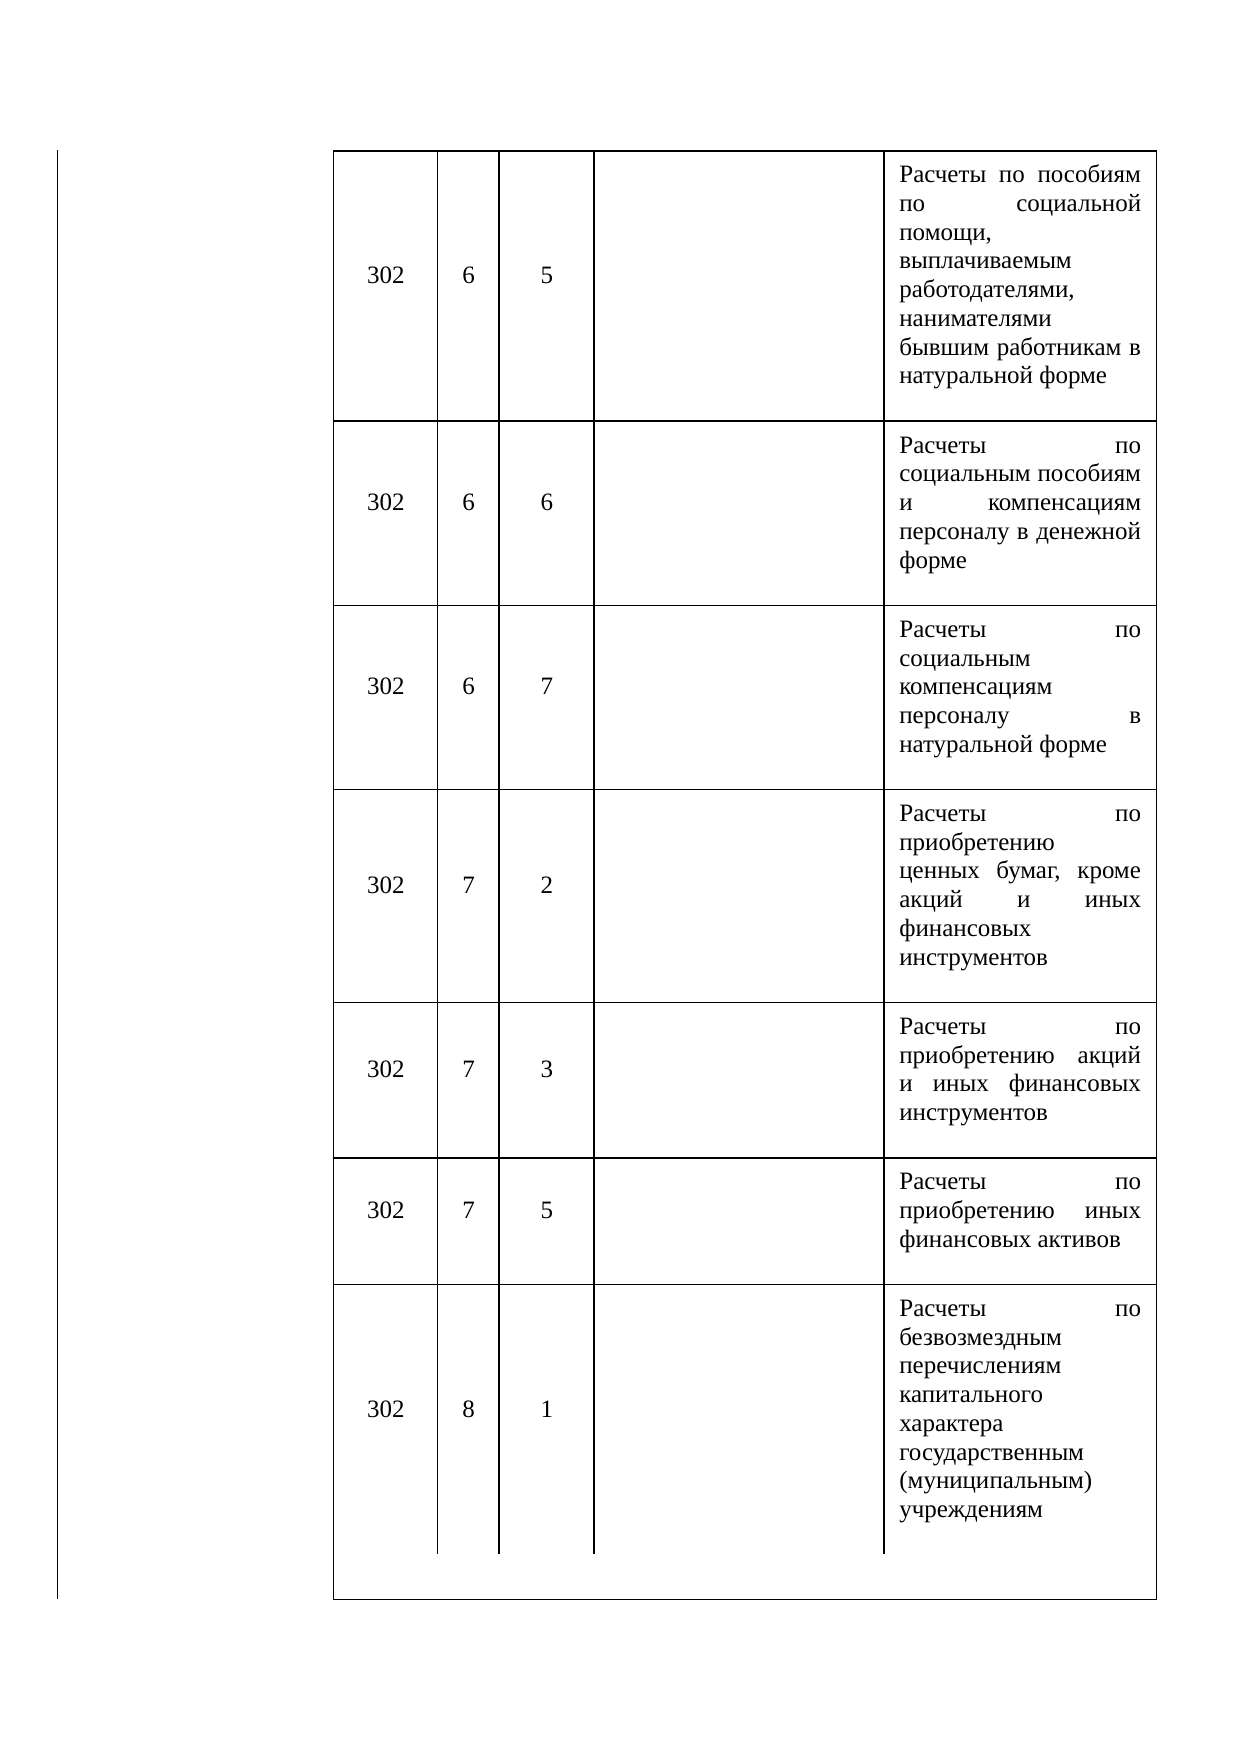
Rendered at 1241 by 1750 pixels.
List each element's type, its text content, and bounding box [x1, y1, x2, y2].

table_cell [58, 789, 333, 1002]
table_cell 302 [334, 1159, 437, 1284]
table_cell [334, 1554, 1156, 1598]
table_cell [58, 1157, 333, 1284]
table_cell [58, 1554, 333, 1598]
table_cell Расчеты по социальным пособиям и компенсациям персоналу в денежной форме [885, 422, 1156, 604]
table_cell 1 [500, 1285, 593, 1554]
table_cell 2 [500, 790, 593, 1002]
table_cell Расчеты по социальным компенсациям персоналу в натуральной форме [885, 606, 1156, 789]
table_cell 5 [500, 152, 593, 420]
table_cell 7 [438, 1159, 498, 1284]
table_cell 302 [334, 790, 437, 1002]
table_cell 6 [438, 422, 498, 604]
table_cell [595, 1285, 883, 1554]
table_cell 6 [500, 422, 593, 604]
table_cell [58, 1284, 333, 1554]
table_cell 5 [500, 1159, 593, 1284]
table_cell 7 [438, 790, 498, 1002]
table_cell Расчеты по пособиям по социальной помощи, выплачиваемым работодателями, нанимателями бывшим работникам в натуральной форме [885, 152, 1156, 420]
table_cell 8 [438, 1285, 498, 1554]
table_cell [595, 152, 883, 420]
table_cell 302 [334, 1003, 437, 1157]
table_cell 302 [334, 1285, 437, 1554]
table_cell 6 [438, 152, 498, 420]
table_cell 7 [438, 1003, 498, 1157]
table_cell 302 [334, 152, 437, 420]
table_cell [595, 606, 883, 789]
table_cell [595, 1159, 883, 1284]
table_cell [58, 605, 333, 789]
table_cell 6 [438, 606, 498, 789]
table_cell [595, 790, 883, 1002]
table_cell 3 [500, 1003, 593, 1157]
table_cell Расчеты по безвозмездным перечислениям капитального характера государственным (муниципальным) учреждениям [885, 1285, 1156, 1554]
table_cell 302 [334, 422, 437, 604]
table_cell 302 [334, 606, 437, 789]
table_cell 7 [500, 606, 593, 789]
table_cell [58, 1002, 333, 1157]
table_cell [595, 422, 883, 604]
table_cell [58, 150, 333, 420]
table_cell Расчеты по приобретению акций и иных финансовых инструментов [885, 1003, 1156, 1157]
table_cell [595, 1003, 883, 1157]
table_cell [58, 420, 333, 604]
table_cell Расчеты по приобретению ценных бумаг, кроме акций и иных финансовых инструментов [885, 790, 1156, 1002]
table_cell Расчеты по приобретению иных финансовых активов [885, 1159, 1156, 1284]
